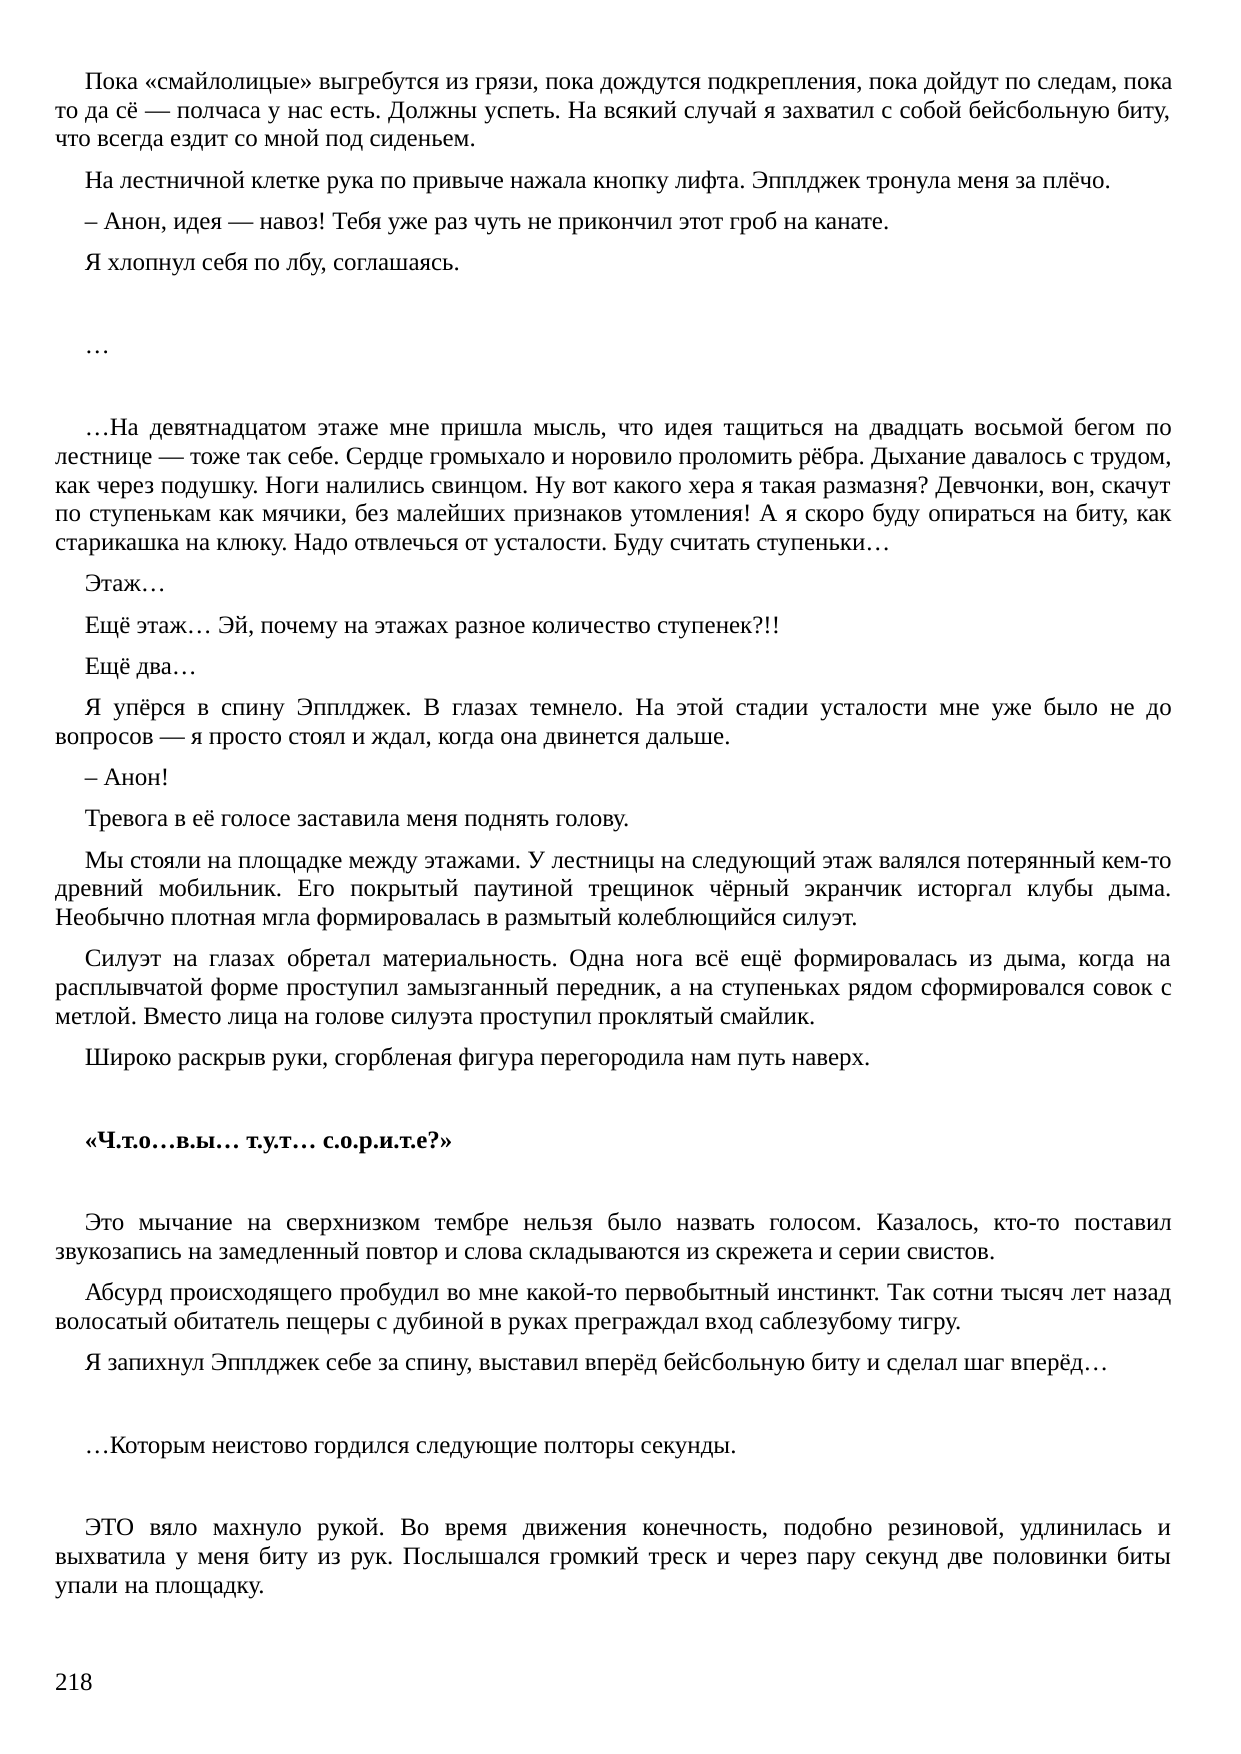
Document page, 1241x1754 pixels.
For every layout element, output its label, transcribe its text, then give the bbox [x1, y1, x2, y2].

text Пока «смайлолицые» выгребутся из грязи, пока дождутся подкрепления, пока дойдут по следам, пока то да сё — полчаса у нас есть. Должны успеть. На всякий случай я захватил с собой бейсбольную биту, что всегда ездит со мной под сиденьем. [55, 66, 1173, 152]
text Ещё этаж… Эй, почему на этажах разное количество ступенек?!! [55, 610, 1173, 638]
text Ещё два… [55, 651, 1173, 680]
text Мы стояли на площадке между этажами. У лестницы на следующий этаж валялся потерянный кем-то древний мобильник. Его покрытый паутиной трещинок чёрный экранчик исторгал клубы дыма. Необычно плотная мгла формировалась в размытый колеблющийся силуэт. [55, 845, 1173, 931]
text Я запихнул Эпплджек себе за спину, выставил вперёд бейсбольную биту и сделал шаг вперёд… [55, 1347, 1173, 1376]
text Силуэт на глазах обретал материальность. Одна нога всё ещё формировалась из дыма, когда на расплывчатой форме проступил замызганный передник, а на ступеньках рядом сформировался совок с метлой. Вместо лица на голове силуэта проступил проклятый смайлик. [55, 943, 1173, 1030]
text – Анон, идея — навоз! Тебя уже раз чуть не прикончил этот гроб на канате. [55, 206, 1173, 235]
text Тревога в её голосе заставила меня поднять голову. [55, 803, 1173, 832]
text Абсурд происходящего пробудил во мне какой-то первобытный инстинкт. Так сотни тысяч лет назад волосатый обитатель пещеры с дубиной в руках преграждал вход саблезубому тигру. [55, 1277, 1173, 1335]
text … [55, 330, 1173, 358]
text «Ч.т.о…в.ы… т.у.т… с.о.р.и.т.е?» [55, 1125, 1173, 1153]
text Этаж… [55, 568, 1173, 597]
text – Анон! [55, 762, 1173, 791]
text Широко раскрыв руки, сгорбленая фигура перегородила нам путь наверх. [55, 1042, 1173, 1071]
text На лестничной клетке рука по привыче нажала кнопку лифта. Эпплджек тронула меня за плёчо. [55, 165, 1173, 193]
text …На девятнадцатом этаже мне пришла мысль, что идея тащиться на двадцать восьмой бегом по лестнице — тоже так себе. Сердце громыхало и норовило проломить рёбра. Дыхание давалось с трудом, как через подушку. Ноги налились свинцом. Ну вот какого хера я такая размазня? Девчонки, вон, скачут по ступенькам как мячики, без малейших признаков утомления! А я скоро буду опираться на биту, как старикашка на клюку. Надо отвлечься от усталости. Буду считать ступеньки… [55, 412, 1173, 556]
text Я хлопнул себя по лбу, соглашаясь. [55, 247, 1173, 276]
text ЭТО вяло махнуло рукой. Во время движения конечность, подобно резиновой, удлинилась и выхватила у меня биту из рук. Послышался громкий треск и через пару секунд две половинки биты упали на площадку. [55, 1512, 1173, 1598]
text Я упёрся в спину Эпплджек. В глазах темнело. На этой стадии усталости мне уже было не до вопросов — я просто стоял и ждал, когда она двинется дальше. [55, 692, 1173, 750]
text …Которым неистово гордился следующие полторы секунды. [55, 1430, 1173, 1458]
text Это мычание на сверхнизком тембре нельзя было назвать голосом. Казалось, кто-то поставил звукозапись на замедленный повтор и слова складываются из скрежета и серии свистов. [55, 1207, 1173, 1265]
